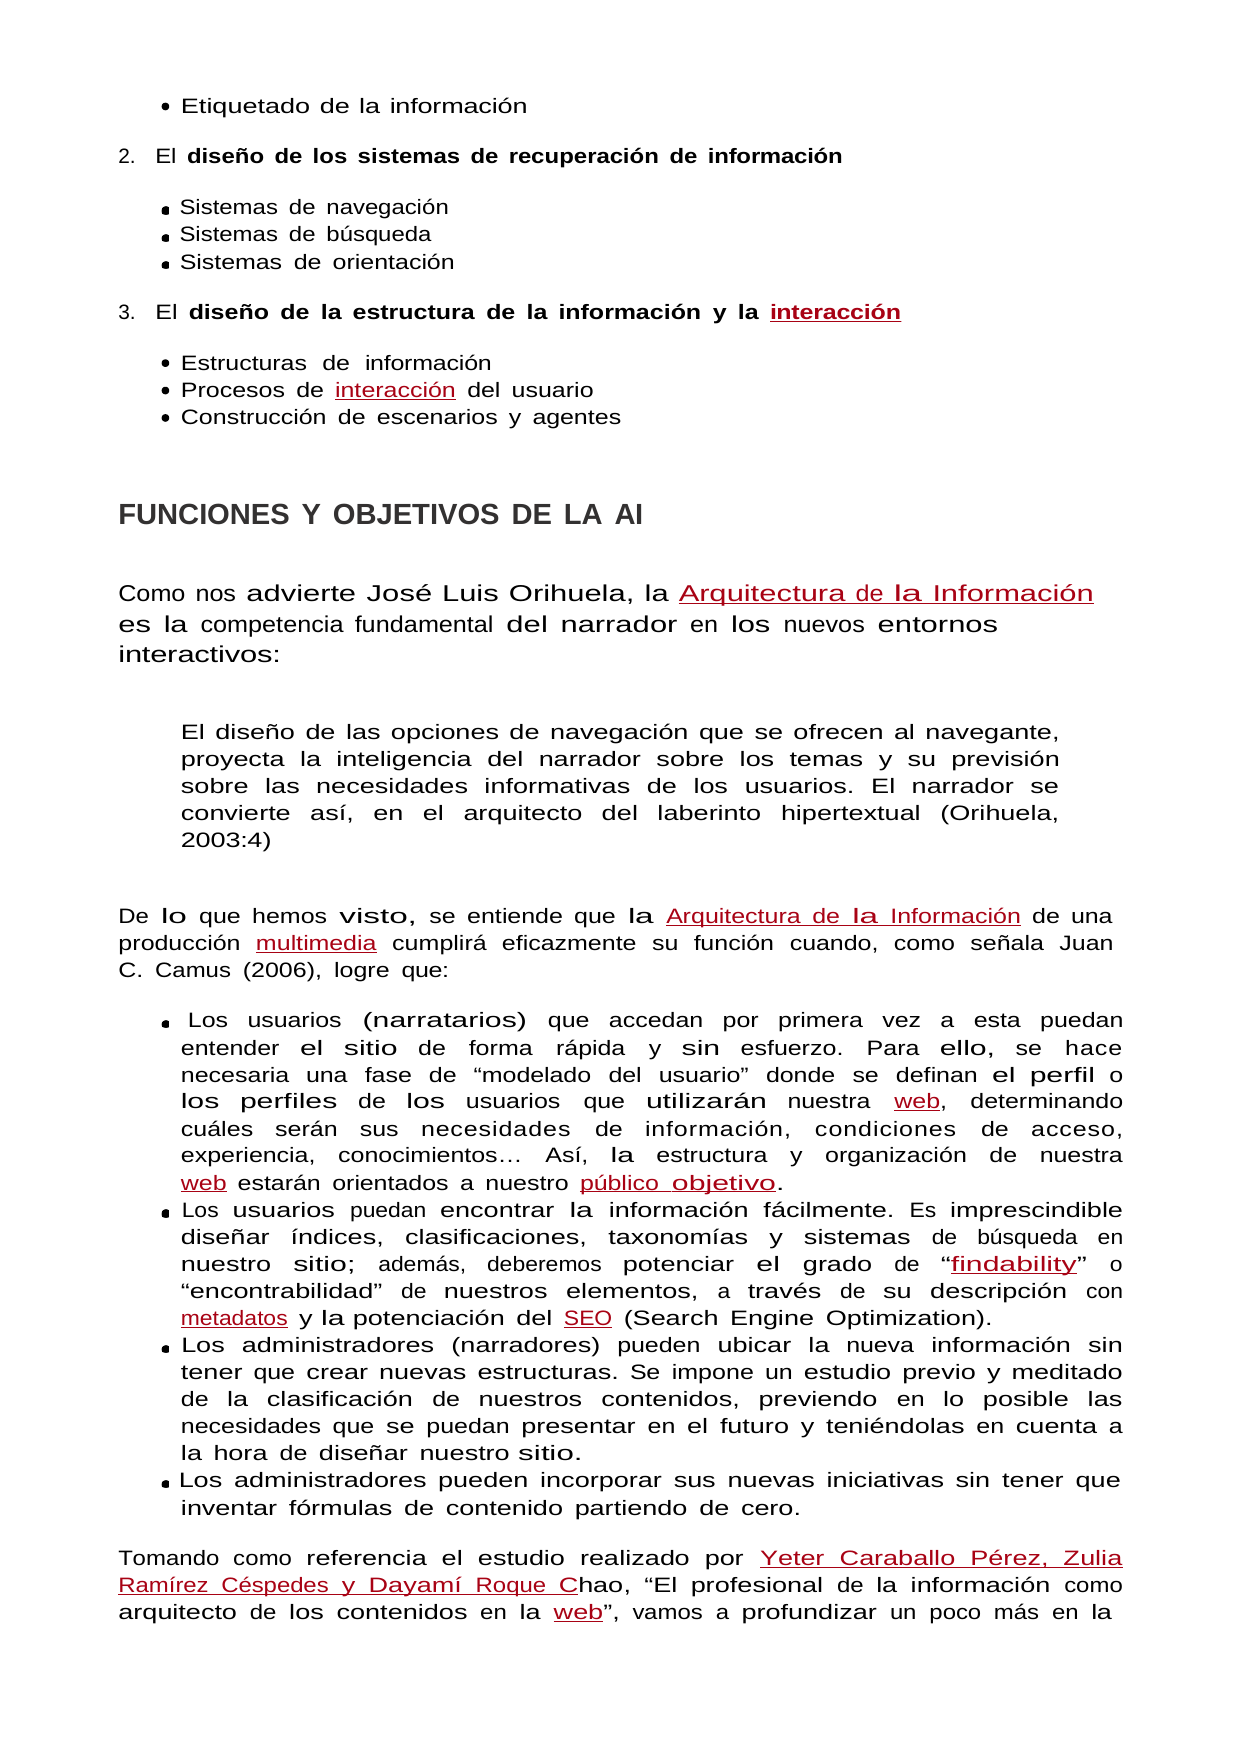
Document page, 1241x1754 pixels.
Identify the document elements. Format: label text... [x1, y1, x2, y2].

text Sistemas de navegación Sistemas de búsqueda [162, 195, 454, 246]
picture [161, 1345, 169, 1353]
subtitle El diseño de los sistemas de recuperación de información [118, 144, 1138, 168]
picture [161, 234, 169, 242]
subtitle FUNCIONES Y OBJETIVOS DE LA AI [118, 497, 1138, 531]
text Los usuarios (narratarios) que accedan por primera vez a esta puedan entender el sitio de forma rápida y sin esfuerzo. Para ello, se hace necesaria una fase de “modelado del usuario” donde se definan el perfil o los perfiles de los usuarios que utilizarán nuestra web, determinando cuáles serán sus necesidades de información, condiciones de acceso, experiencia, conocimientos… Así, la estructura y organización de nuestra web estarán orientados a nuestro público objetivo. [162, 1008, 1123, 1194]
text C. Camus (2006), logre que: [118, 958, 1138, 982]
picture [161, 1020, 169, 1028]
text Procesos de interacción del usuario Construcción de escenarios y agentes [181, 378, 641, 429]
text Los administradores pueden incorporar sus nuevas iniciativas sin tener que inventar fórmulas de contenido partiendo de cero. [162, 1468, 1122, 1519]
picture [161, 1209, 169, 1218]
picture [161, 261, 169, 269]
text Sistemas de orientación [162, 249, 1138, 274]
text El diseño de las opciones de navegación que se ofrecen al navegante, proyecta la inteligencia del narrador sobre los temas y su previsión sobre las necesidades informativas de los usuarios. El narrador se convierte así, en el arquitecto del laberinto hipertextual (Orihuela, 2003:4) [181, 720, 1060, 852]
text Etiquetado de la información [181, 94, 1138, 118]
text Los usuarios puedan encontrar la información fácilmente. Es imprescindible diseñar índices, clasificaciones, taxonomías y sistemas de búsqueda en nuestro sitio; además, deberemos potenciar el grado de “findability” o “encontrabilidad” de nuestros elementos, a través de su descripción con metadatos y la potenciación del SEO (Search Engine Optimization). [162, 1198, 1123, 1330]
text De lo que hemos visto, se entiende que la Arquitectura de la Información de una producción multimedia cumplirá eficazmente su función cuando, como señala Juan [118, 904, 1122, 955]
text Los administradores (narradores) pueden ubicar la nueva información sin tener que crear nuevas estructuras. Se impone un estudio previo y meditado de la clasificación de nuestros contenidos, previendo en lo posible las necesidades que se puedan presentar en el futuro y teniéndolas en cuenta a la hora de diseñar nuestro sitio. [162, 1333, 1123, 1465]
picture [161, 1480, 169, 1488]
text Estructuras de información [181, 351, 1138, 375]
subtitle El diseño de la estructura de la información y la interacción [118, 300, 1138, 324]
picture [161, 206, 169, 215]
text Tomando como referencia el estudio realizado por Yeter Caraballo Pérez, Zulia Ramírez Céspedes y Dayamí Roque Chao, “El profesional de la información como arquitecto de los contenidos en la web”, vamos a profundizar un poco más en la [118, 1546, 1123, 1623]
subtitle Como nos advierte José Luis Orihuela, la Arquitectura de la Información es la competencia fundamental del narrador en los nuevos entornos interactivos: [118, 580, 1122, 667]
